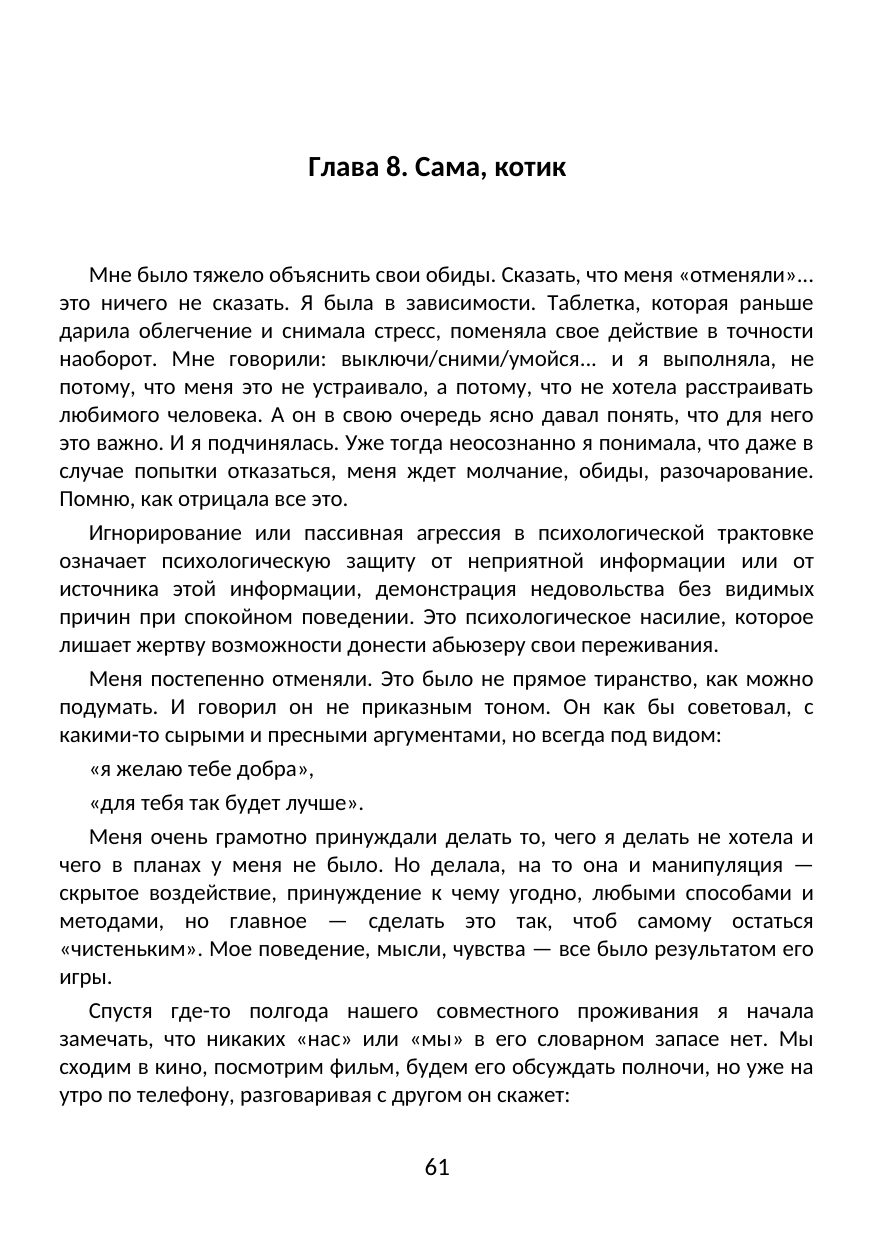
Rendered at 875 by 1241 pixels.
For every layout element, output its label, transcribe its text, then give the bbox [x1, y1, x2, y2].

text Мне было тяжело объяснить свои обиды. Сказать, что меня «отменяли»... это ничего не сказать. Я была в зависимости. Таблетка, которая раньше дарила облегчение и снимала стресс, поменяла свое действие в точности наоборот. Мне говорили: выключи/сними/умойся... и я выполняла, не потому, что меня это не устраивало, а потому, что не хотела расстраивать любимого человека. А он в свою очередь ясно давал понять, что для него это важно. И я подчинялась. Уже тогда неосознанно я понимала, что даже в случае попытки отказаться, меня ждет молчание, обиды, разочарование. Помню, как отрицала все это. [59, 260, 815, 512]
subtitle Глава 8. Сама, котик [59, 148, 815, 183]
text Меня очень грамотно принуждали делать то, чего я делать не хотела и чего в планах у меня не было. Но делала, на то она и манипуляция — скрытое воздействие, принуждение к чему угодно, любыми способами и методами, но главное — сделать это так, чтоб самому остаться «чистеньким». Мое поведение, мысли, чувства — все было результатом его игры. [59, 822, 815, 990]
text Спустя где-то полгода нашего совместного проживания я начала замечать, что никаких «нас» или «мы» в его словарном запасе нет. Мы сходим в кино, посмотрим фильм, будем его обсуждать полночи, но уже на утро по телефону, разговаривая с другом он скажет: [59, 996, 815, 1108]
text Меня постепенно отменяли. Это было не прямое тиранство, как можно подумать. И говорил он не приказным тоном. Он как бы советовал, с какими-то сырыми и пресными аргументами, но всегда под видом: [59, 664, 815, 748]
text Игнорирование или пассивная агрессия в психологической трактовке означает психологическую защиту от неприятной информации или от источника этой информации, демонстрация недовольства без видимых причин при спокойном поведении. Это психологическое насилие, которое лишает жертву возможности донести абьюзеру свои переживания. [59, 518, 815, 658]
text «я желаю тебе добра», [59, 754, 815, 782]
text «для тебя так будет лучше». [59, 788, 815, 816]
